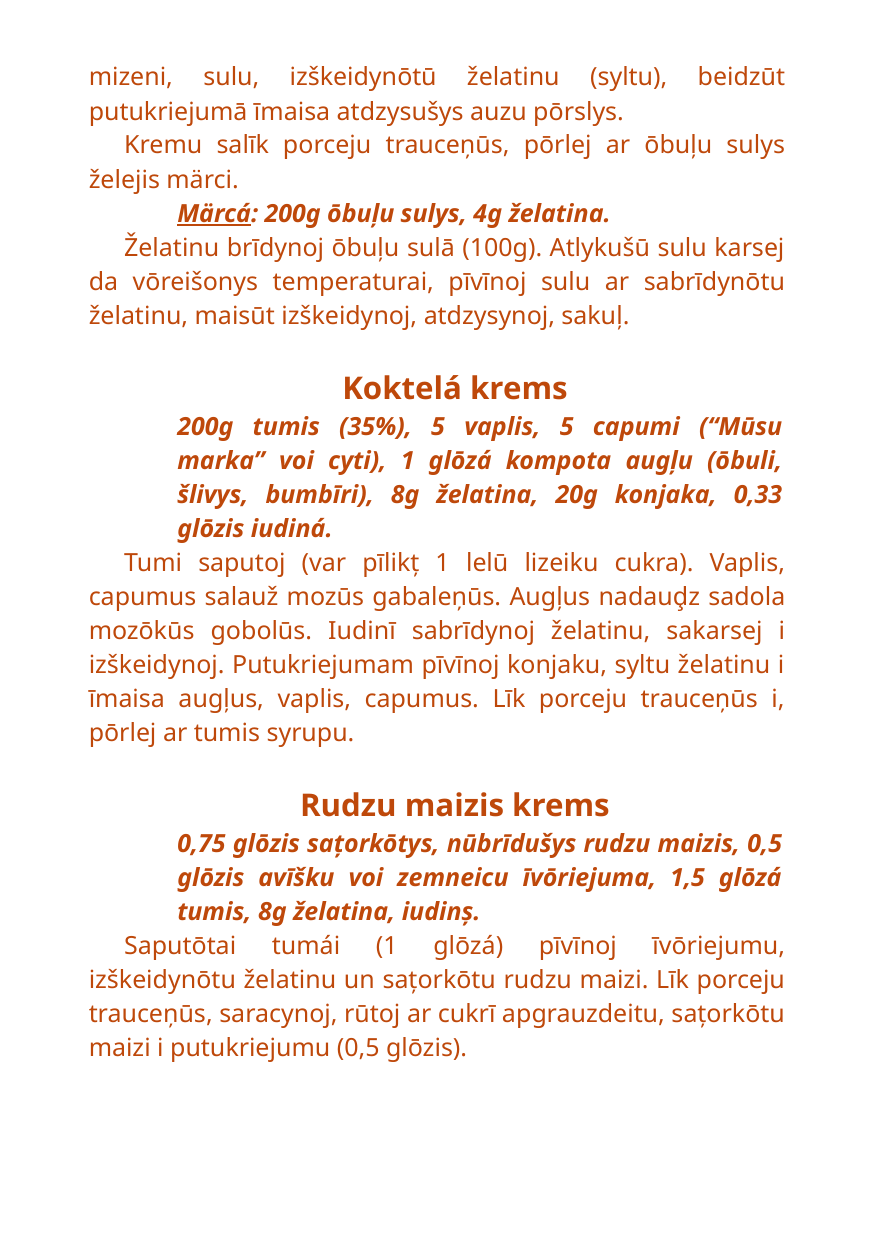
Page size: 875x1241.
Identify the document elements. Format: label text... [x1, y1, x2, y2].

text Tumi saputoj (var pīlikț 1 lelū lizeiku cukra). Vaplis, capumus salauž mozūs gabaleņūs. Augļus nadauḑz sadola mozōkūs gobolūs. Iudinī sabrīdynoj želatinu, sakarsej i izškeidynoj. Putukriejumam pīvīnoj konjaku, syltu želatinu i īmaisa augļus, vaplis, capumus. Līk porceju trauceņūs i, pōrlej ar tumis syrupu. [88, 544, 786, 749]
text 200g tumis (35%), 5 vaplis, 5 capumi (“Mūsu marka” voi cyti), 1 glōzá kompota augļu (ōbuli, šlivys, bumbīri), 8g želatina, 20g konjaka, 0,33 glōzis iudiná. [177, 408, 786, 544]
text Märcá: 200g ōbuļu sulys, 4g želatina. [177, 195, 786, 229]
text Saputōtai tumái (1 glōzá) pīvīnoj īvōriejumu, izškeidynōtu želatinu un sațorkōtu rudzu maizi. Līk porceju trauceņūs, saracynoj, rūtoj ar cukrī apgrauzdeitu, sațorkōtu maizi i putukriejumu (0,5 glōzis). [88, 928, 786, 1064]
text mizeni, sulu, izškeidynōtū želatinu (syltu), beidzūt putukriejumā īmaisa atdzysušys auzu pōrslys. [88, 59, 786, 127]
text 0,75 glōzis sațorkōtys, nūbrīdušys rudzu maizis, 0,5 glōzis avīšku voi zemneicu īvōriejuma, 1,5 glōzá tumis, 8g želatina, iudinș. [177, 826, 786, 928]
text Rudzu maizis krems [88, 783, 786, 826]
text Koktelá krems [88, 366, 786, 408]
text Kremu salīk porceju trauceņūs, pōrlej ar ōbuļu sulys želejis märci. [88, 127, 786, 195]
text Želatinu brīdynoj ōbuļu sulā (100g). Atlykušū sulu karsej da vōreišonys temperaturai, pīvīnoj sulu ar sabrīdynōtu želatinu, maisūt izškeidynoj, atdzysynoj, sakuļ. [88, 229, 786, 332]
